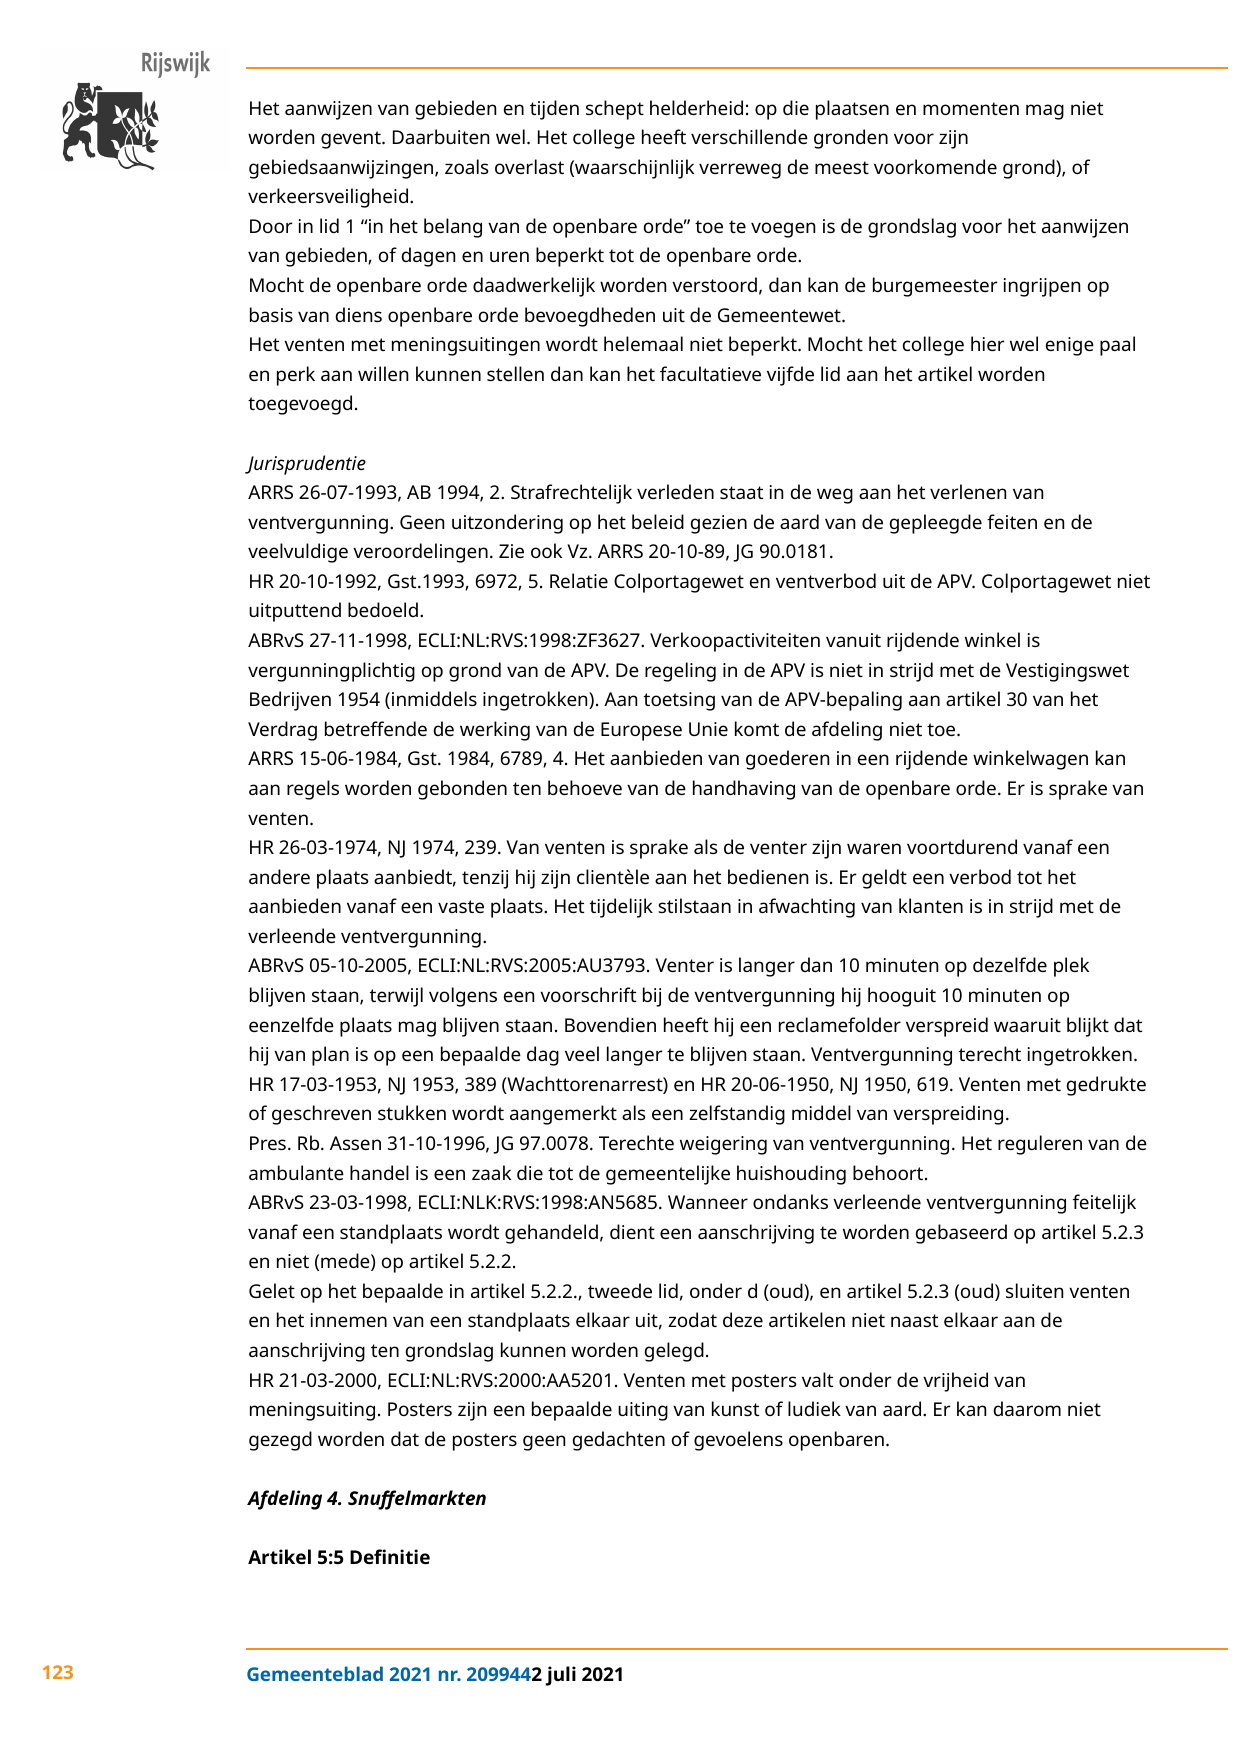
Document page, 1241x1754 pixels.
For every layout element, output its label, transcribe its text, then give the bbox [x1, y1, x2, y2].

picture [41, 47, 231, 172]
text HR 26-03-1974, NJ 1974, 239. Van venten is sprake als de venter zijn waren voortdurend vanaf een andere plaats aanbiedt, tenzij hij zijn clientèle aan het bedienen is. Er geldt een verbod tot het aanbieden vanaf een vaste plaats. Het tijdelijk stilstaan in afwachting van klanten is in strijd met de verleende ventvergunning. [248, 834, 1152, 949]
text ABRvS 05-10-2005, ECLI:NL:RVS:2005:AU3793. Venter is langer dan 10 minuten op dezelfde plek blijven staan, terwijl volgens een voorschrift bij de ventvergunning hij hooguit 10 minuten op eenzelfde plaats mag blijven staan. Bovendien heeft hij een reclamefolder verspreid waaruit blijkt dat hij van plan is op een bepaalde dag veel langer te blijven staan. Ventvergunning terecht ingetrokken. [248, 953, 1152, 1067]
text ABRvS 27-11-1998, ECLI:NL:RVS:1998:ZF3627. Verkoopactiviteiten vanuit rijdende winkel is vergunningplichtig op grond van de APV. De regeling in de APV is niet in strijd met de Vestigingswet Bedrijven 1954 (inmiddels ingetrokken). Aan toetsing van de APV-bepaling aan artikel 30 van het Verdrag betreffende de werking van de Europese Unie komt de afdeling niet toe. [248, 627, 1152, 742]
text HR 21-03-2000, ECLI:NL:RVS:2000:AA5201. Venten met posters valt onder de vrijheid van meningsuiting. Posters zijn een bepaalde uiting van kunst of ludiek van aard. Er kan daarom niet gezegd worden dat de posters geen gedachten of gevoelens openbaren. [248, 1367, 1152, 1452]
text Gelet op het bepaalde in artikel 5.2.2., tweede lid, onder d (oud), en artikel 5.2.3 (oud) sluiten venten en het innemen van een standplaats elkaar uit, zodat deze artikelen niet naast elkaar aan de aanschrijving ten grondslag kunnen worden gelegd. [248, 1278, 1152, 1363]
text Afdeling 4. Snuffelmarkten [248, 1485, 1152, 1511]
text Het aanwijzen van gebieden en tijden schept helderheid: op die plaatsen en momenten mag niet worden gevent. Daarbuiten wel. Het college heeft verschillende gronden voor zijn gebiedsaanwijzingen, zoals overlast (waarschijnlijk verreweg de meest voorkomende grond), of verkeersveiligheid. [248, 95, 1152, 209]
text HR 17-03-1953, NJ 1953, 389 (Wachttorenarrest) en HR 20-06-1950, NJ 1950, 619. Venten met gedrukte of geschreven stukken wordt aangemerkt als een zelfstandig middel van verspreiding. [248, 1071, 1152, 1126]
text ARRS 15-06-1984, Gst. 1984, 6789, 4. Het aanbieden van goederen in een rijdende winkelwagen kan aan regels worden gebonden ten behoeve van de handhaving van de openbare orde. Er is sprake van venten. [248, 746, 1152, 831]
text Artikel 5:5 Definitie [248, 1544, 1152, 1570]
text Door in lid 1 “in het belang van de openbare orde” toe te voegen is de grondslag voor het aanwijzen van gebieden, of dagen en uren beperkt tot de openbare orde. [248, 213, 1152, 268]
text Mocht de openbare orde daadwerkelijk worden verstoord, dan kan de burgemeester ingrijpen op basis van diens openbare orde bevoegdheden uit de Gemeentewet. [248, 272, 1152, 328]
text HR 20-10-1992, Gst.1993, 6972, 5. Relatie Colportagewet en ventverbod uit de APV. Colportagewet niet uitputtend bedoeld. [248, 568, 1152, 623]
text ARRS 26-07-1993, AB 1994, 2. Strafrechtelijk verleden staat in de weg aan het verlenen van ventvergunning. Geen uitzondering op het beleid gezien de aard van de gepleegde feiten en de veelvuldige veroordelingen. Zie ook Vz. ARRS 20-10-89, JG 90.0181. [248, 479, 1152, 564]
text Het venten met meningsuitingen wordt helemaal niet beperkt. Mocht het college hier wel enige paal en perk aan willen kunnen stellen dan kan het facultatieve vijfde lid aan het artikel worden toegevoegd. [248, 331, 1152, 416]
text Pres. Rb. Assen 31-10-1996, JG 97.0078. Terechte weigering van ventvergunning. Het reguleren van de ambulante handel is een zaak die tot de gemeentelijke huishouding behoort. [248, 1130, 1152, 1186]
text Jurisprudentie [248, 450, 1152, 476]
text ABRvS 23-03-1998, ECLI:NLK:RVS:1998:AN5685. Wanneer ondanks verleende ventvergunning feitelijk vanaf een standplaats wordt gehandeld, dient een aanschrijving te worden gebaseerd op artikel 5.2.3 en niet (mede) op artikel 5.2.2. [248, 1189, 1152, 1274]
